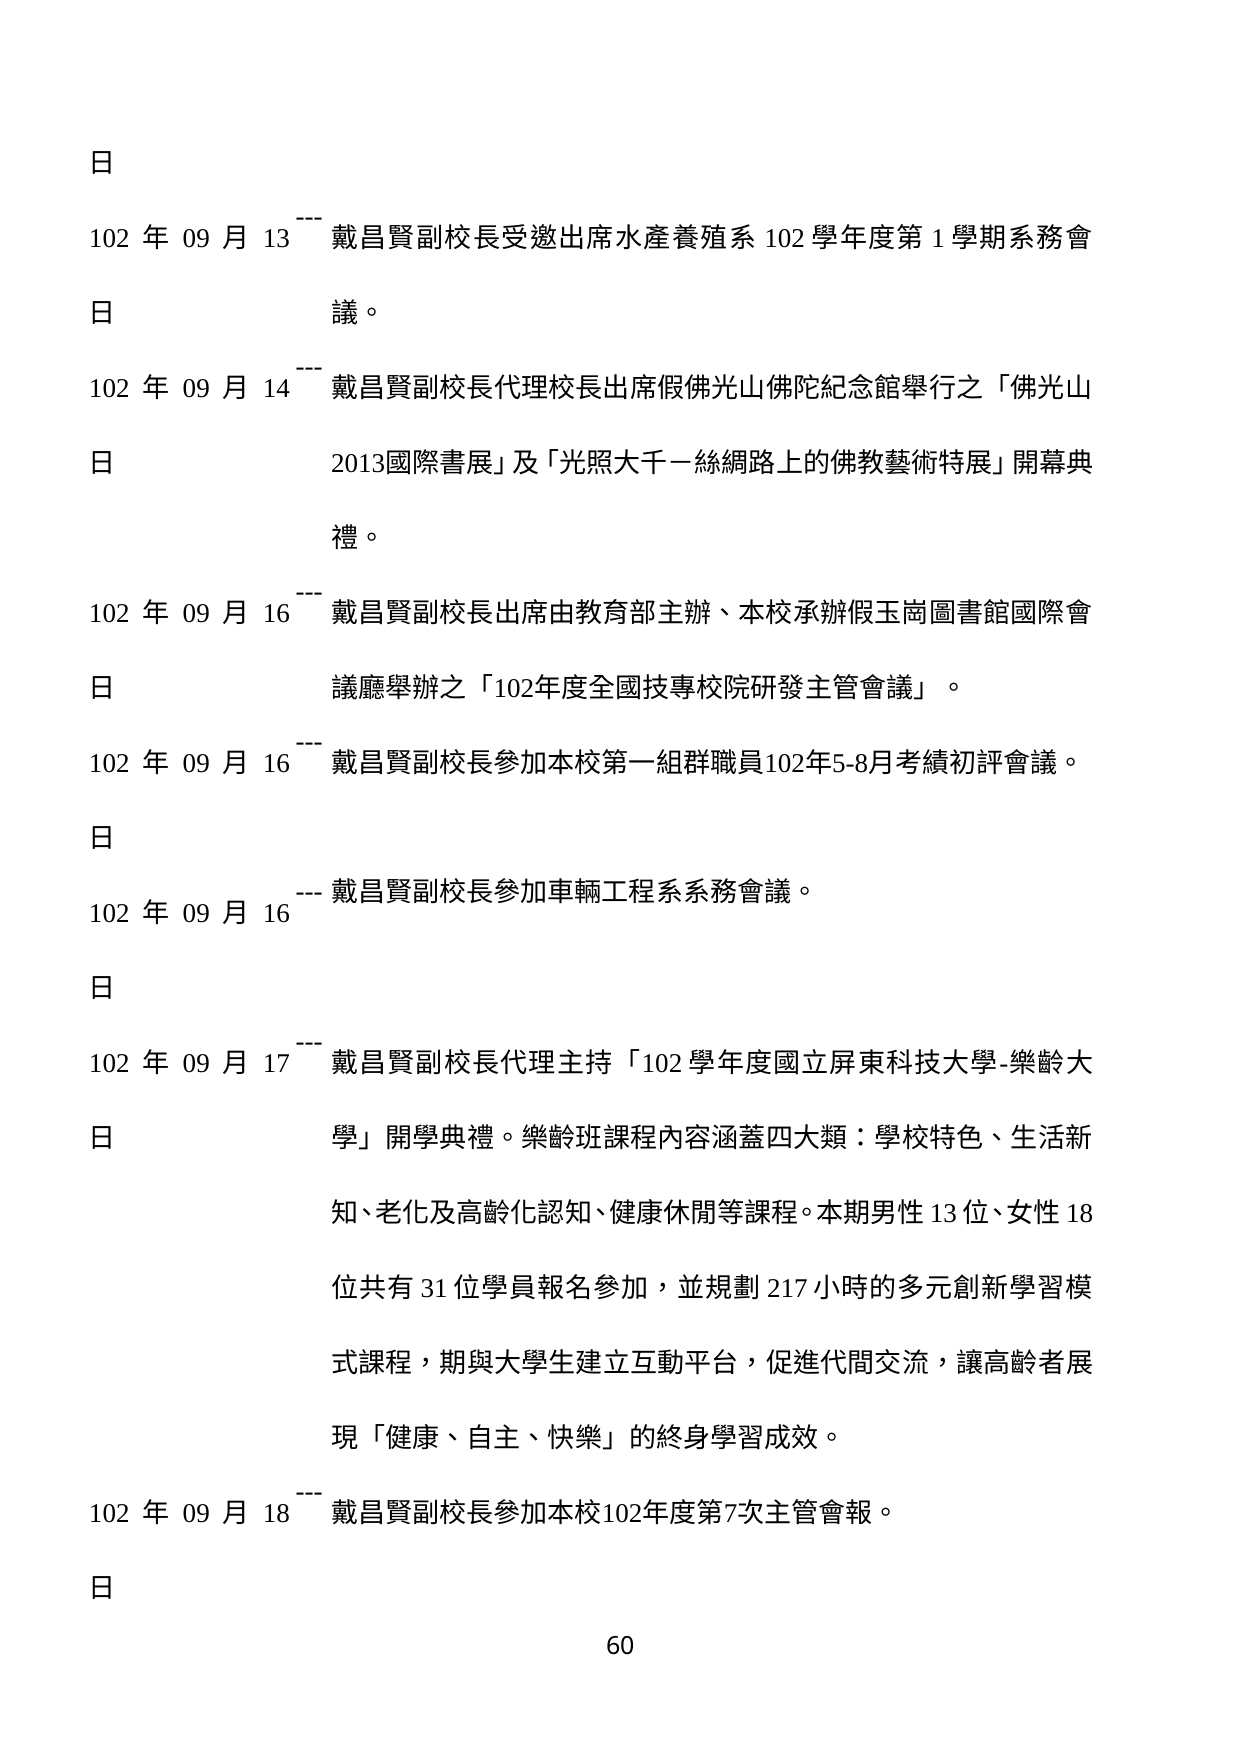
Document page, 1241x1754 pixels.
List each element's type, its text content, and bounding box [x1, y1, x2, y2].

table_cell 戴昌賢副校長參加本校第一組群職員102年5-8月考績初評會議。 [328, 723, 1096, 873]
table_cell 戴昌賢副校長代理校長出席假佛光山佛陀紀念館舉行之「佛光山2013國際書展」及「光照大千－絲綢路上的佛教藝術特展」開幕典禮。 [328, 348, 1096, 573]
table_cell 102年09月16日 [86, 723, 292, 873]
table_cell --- [293, 348, 328, 573]
table_cell 102年09月18日 [86, 1473, 292, 1623]
table_cell 102年09月17日 [86, 1023, 292, 1473]
table_cell --- [293, 1473, 328, 1623]
table_cell 102年09月14日 [86, 348, 292, 573]
table_cell 102年09月13日 [86, 198, 292, 348]
table_cell --- [293, 573, 328, 723]
table_cell 102年09月16日 [86, 873, 292, 1023]
table_cell --- [293, 1023, 328, 1473]
table_cell 戴昌賢副校長受邀出席水產養殖系102學年度第1學期系務會議。 [328, 198, 1096, 348]
table_cell --- [293, 873, 328, 1023]
table_cell 日 [86, 123, 292, 198]
table_cell [328, 123, 1096, 198]
table_cell 102年09月16日 [86, 573, 292, 723]
table_cell --- [293, 123, 328, 198]
table_cell 戴昌賢副校長出席由教育部主辦、本校承辦假玉崗圖書館國際會議廳舉辦之「102年度全國技專校院研發主管會議」。 [328, 573, 1096, 723]
table_cell 戴昌賢副校長參加車輛工程系系務會議。 [328, 873, 1096, 1023]
table_cell --- [293, 198, 328, 348]
table_cell 戴昌賢副校長參加本校102年度第7次主管會報。 [328, 1473, 1096, 1623]
table_cell 戴昌賢副校長代理主持「102學年度國立屏東科技大學-樂齡大學」開學典禮。樂齡班課程內容涵蓋四大類：學校特色、生活新知、老化及高齡化認知、健康休閒等課程。本期男性13位、女性18位共有31位學員報名參加，並規劃217小時的多元創新學習模式課程，期與大學生建立互動平台，促進代間交流，讓高齡者展現「健康、自主、快樂」的終身學習成效。 [328, 1023, 1096, 1473]
table_cell --- [293, 723, 328, 873]
